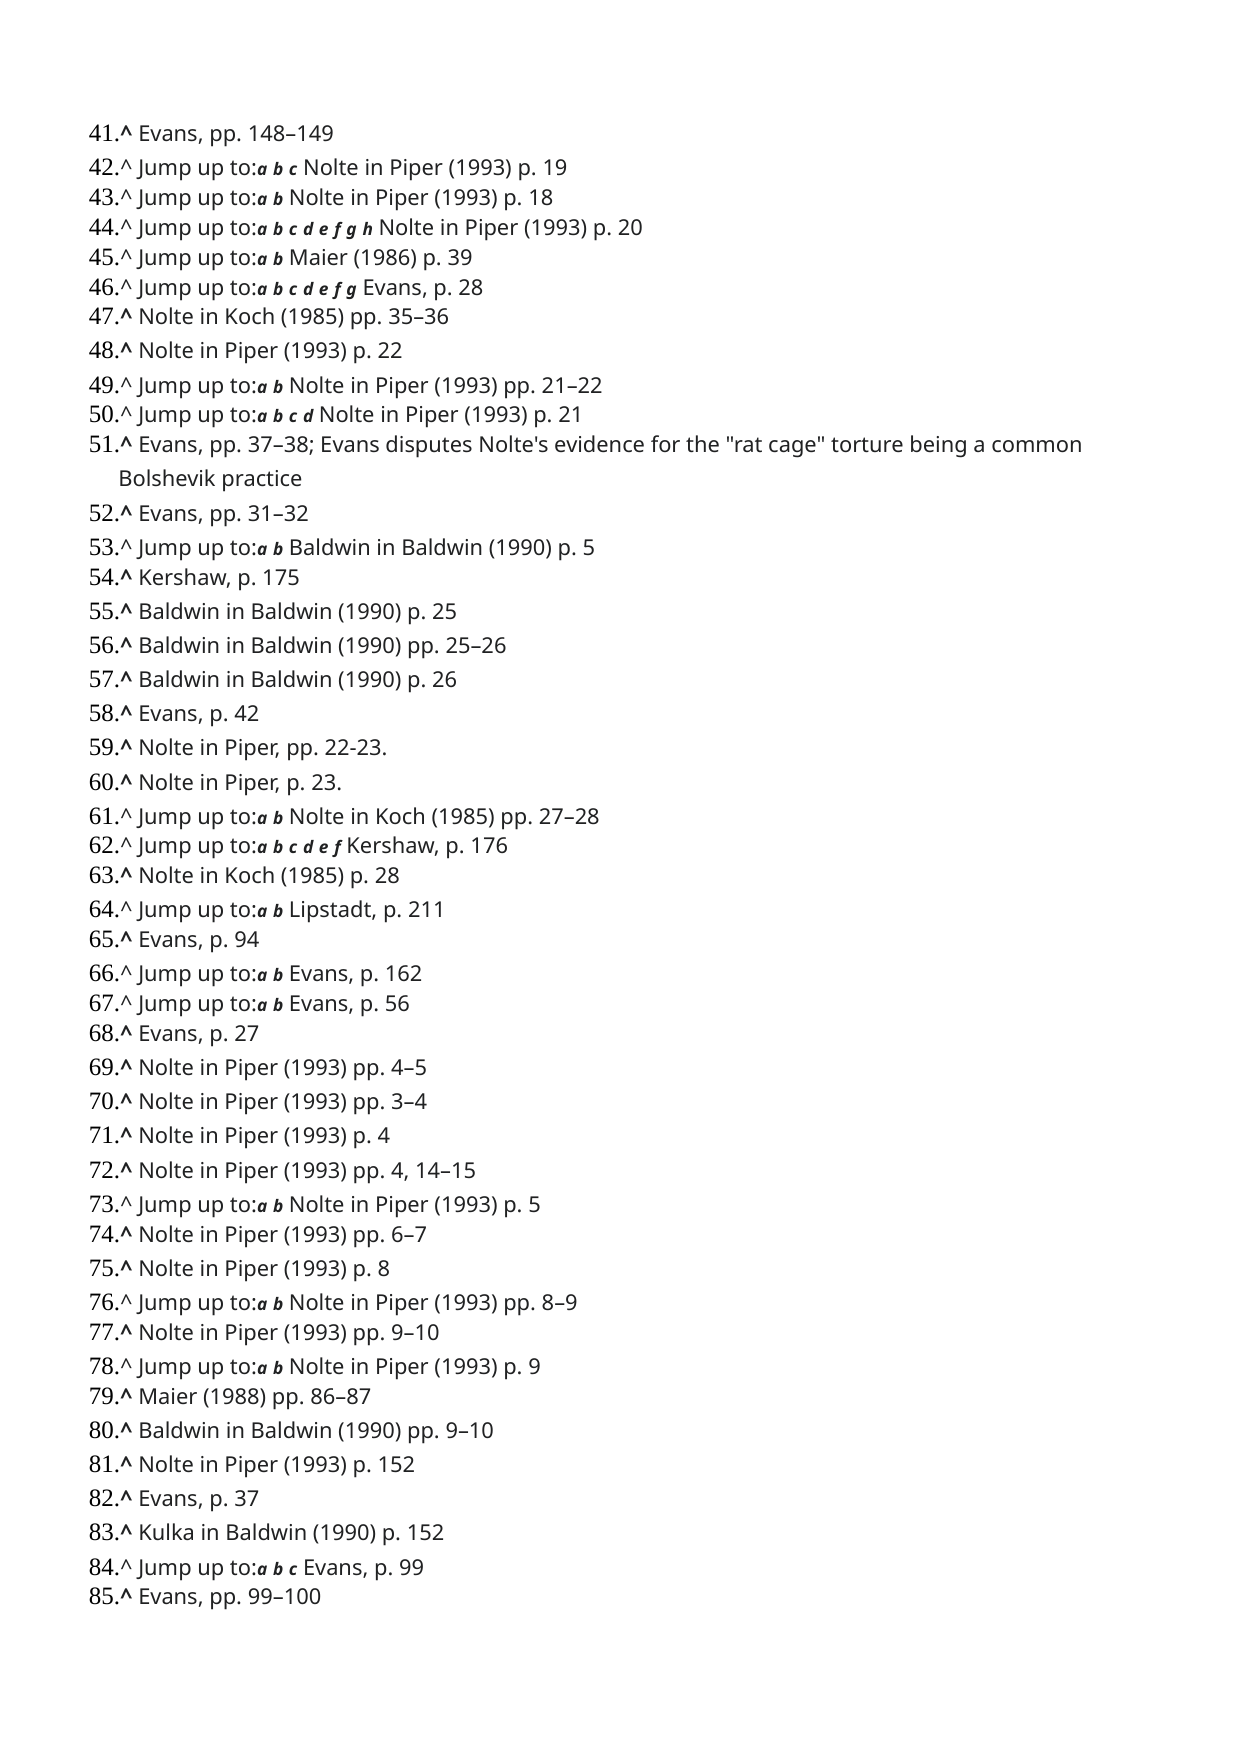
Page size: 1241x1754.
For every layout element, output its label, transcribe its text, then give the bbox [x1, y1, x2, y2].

list ^ Kulka in Baldwin (1990) p. 152 [118, 1517, 1122, 1547]
list ^ Nolte in Piper (1993) p. 152 [118, 1449, 1122, 1479]
list ^ Nolte in Piper (1993) pp. 6–7 [118, 1218, 1122, 1248]
list ^ Evans, pp. 148–149 [118, 118, 1122, 148]
list ^ Nolte in Koch (1985) p. 28 [118, 860, 1122, 890]
list ^ Nolte in Koch (1985) pp. 35–36 [118, 301, 1122, 331]
list ^ Nolte in Piper (1993) pp. 3–4 [118, 1086, 1122, 1116]
list ^ Nolte in Piper (1993) pp. 4–5 [118, 1052, 1122, 1082]
list ^ Jump up to:a b Nolte in Piper (1993) p. 9 [118, 1351, 1122, 1381]
list ^ Jump up to:a b c Nolte in Piper (1993) p. 19 [118, 152, 1122, 182]
list ^ Jump up to:a b Nolte in Piper (1993) pp. 21–22 [118, 369, 1122, 399]
list ^ Jump up to:a b Nolte in Piper (1993) pp. 8–9 [118, 1287, 1122, 1317]
list ^ Jump up to:a b c Evans, p. 99 [118, 1551, 1122, 1581]
list ^ Jump up to:a b c d e f Kershaw, p. 176 [118, 830, 1122, 860]
list ^ Nolte in Piper (1993) pp. 9–10 [118, 1317, 1122, 1346]
list ^ Nolte in Piper (1993) p. 8 [118, 1253, 1122, 1282]
list ^ Baldwin in Baldwin (1990) pp. 9–10 [118, 1415, 1122, 1444]
list ^ Evans, p. 94 [118, 924, 1122, 954]
list ^ Nolte in Piper, p. 23. [118, 766, 1122, 796]
list ^ Baldwin in Baldwin (1990) p. 26 [118, 664, 1122, 694]
list ^ Evans, p. 42 [118, 698, 1122, 728]
list ^ Jump up to:a b Evans, p. 56 [118, 988, 1122, 1018]
list ^ Maier (1988) pp. 86–87 [118, 1381, 1122, 1410]
list ^ Jump up to:a b Maier (1986) p. 39 [118, 242, 1122, 271]
list ^ Jump up to:a b Nolte in Koch (1985) pp. 27–28 [118, 801, 1122, 830]
list ^ Jump up to:a b Nolte in Piper (1993) p. 18 [118, 182, 1122, 212]
list ^ Nolte in Piper, pp. 22-23. [118, 732, 1122, 762]
list ^ Evans, pp. 37–38; Evans disputes Nolte's evidence for the "rat cage" torture being a common Bolshevik practice [118, 429, 1122, 493]
list ^ Jump up to:a b c d Nolte in Piper (1993) p. 21 [118, 399, 1122, 429]
list ^ Evans, p. 37 [118, 1483, 1122, 1513]
list ^ Nolte in Piper (1993) p. 22 [118, 335, 1122, 365]
list ^ Jump up to:a b Evans, p. 162 [118, 958, 1122, 988]
list ^ Nolte in Piper (1993) pp. 4, 14–15 [118, 1154, 1122, 1184]
list ^ Jump up to:a b Nolte in Piper (1993) p. 5 [118, 1189, 1122, 1218]
list ^ Jump up to:a b c d e f g Evans, p. 28 [118, 271, 1122, 301]
list ^ Baldwin in Baldwin (1990) pp. 25–26 [118, 630, 1122, 659]
list ^ Jump up to:a b c d e f g h Nolte in Piper (1993) p. 20 [118, 212, 1122, 242]
list ^ Evans, p. 27 [118, 1018, 1122, 1048]
list ^ Nolte in Piper (1993) p. 4 [118, 1120, 1122, 1150]
list ^ Evans, pp. 31–32 [118, 497, 1122, 527]
list ^ Kershaw, p. 175 [118, 561, 1122, 591]
list ^ Jump up to:a b Baldwin in Baldwin (1990) p. 5 [118, 532, 1122, 561]
list ^ Jump up to:a b Lipstadt, p. 211 [118, 894, 1122, 924]
list ^ Evans, pp. 99–100 [118, 1581, 1122, 1611]
list ^ Baldwin in Baldwin (1990) p. 25 [118, 596, 1122, 625]
